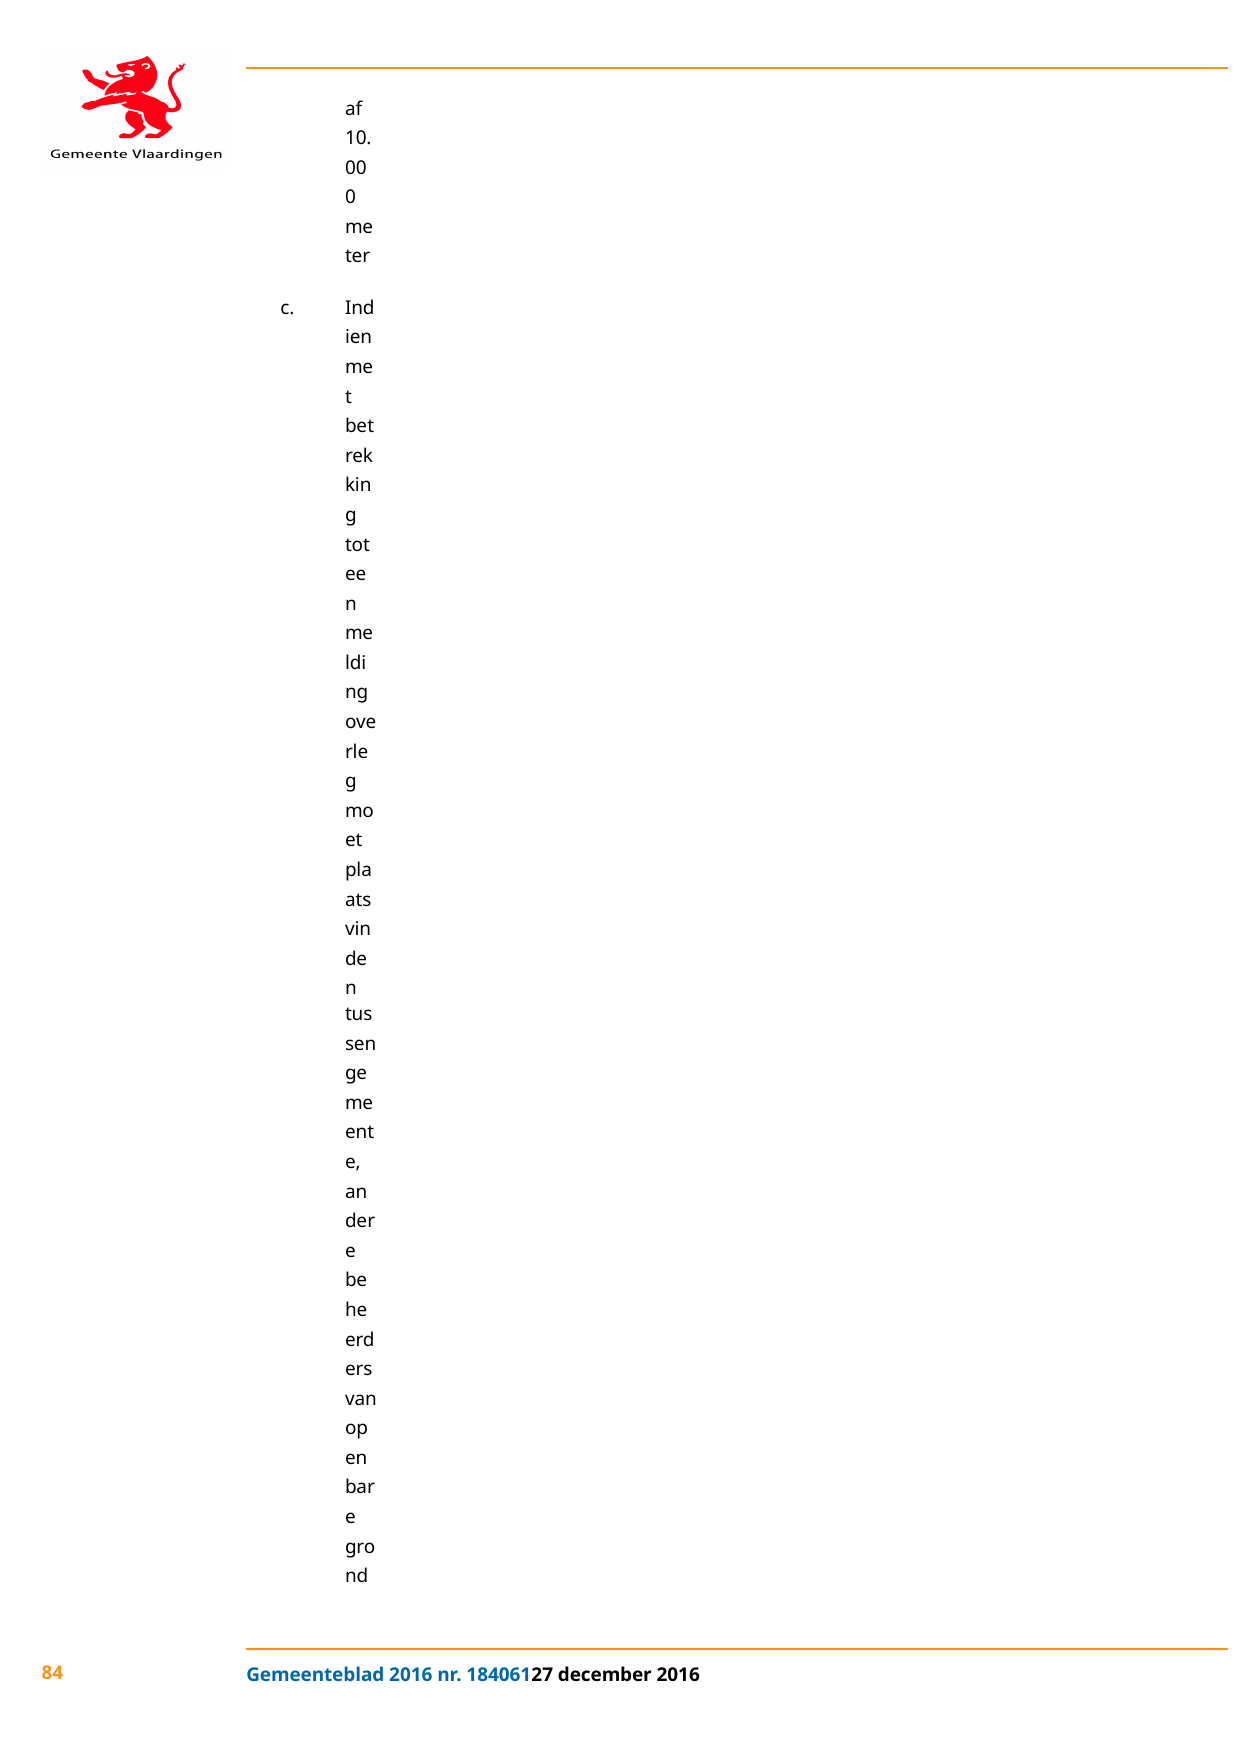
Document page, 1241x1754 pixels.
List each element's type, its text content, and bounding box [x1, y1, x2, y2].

table_cell [409, 95, 442, 268]
table_cell [248, 1000, 280, 1588]
table_cell [280, 269, 312, 294]
table_cell tussen gemeente, andere beheerders van openbare grond [345, 1000, 377, 1588]
table_cell af 10.000 meter [345, 95, 377, 268]
table_cell [313, 1000, 345, 1588]
table_cell Indien met betrekking tot een melding overleg moet plaatsvinden [345, 294, 377, 1000]
table_cell [248, 269, 280, 294]
table_cell [409, 294, 442, 1000]
table_cell [377, 1000, 409, 1588]
table_cell [345, 269, 377, 294]
table_cell [313, 95, 345, 268]
table_cell [409, 269, 442, 294]
table_cell c. [280, 294, 312, 1000]
table_cell [377, 294, 409, 1000]
picture [41, 47, 231, 172]
table_cell [442, 294, 474, 1000]
table_cell [442, 1000, 474, 1588]
table_cell [377, 269, 409, 294]
table_cell [313, 294, 345, 1000]
table_cell [377, 95, 409, 268]
table_cell [280, 95, 312, 268]
table_cell [248, 95, 280, 268]
table_cell [248, 294, 280, 1000]
table_cell [313, 269, 345, 294]
table_cell [280, 1000, 312, 1588]
table_cell [442, 269, 474, 294]
table_cell [409, 1000, 442, 1588]
table_cell [442, 95, 474, 268]
